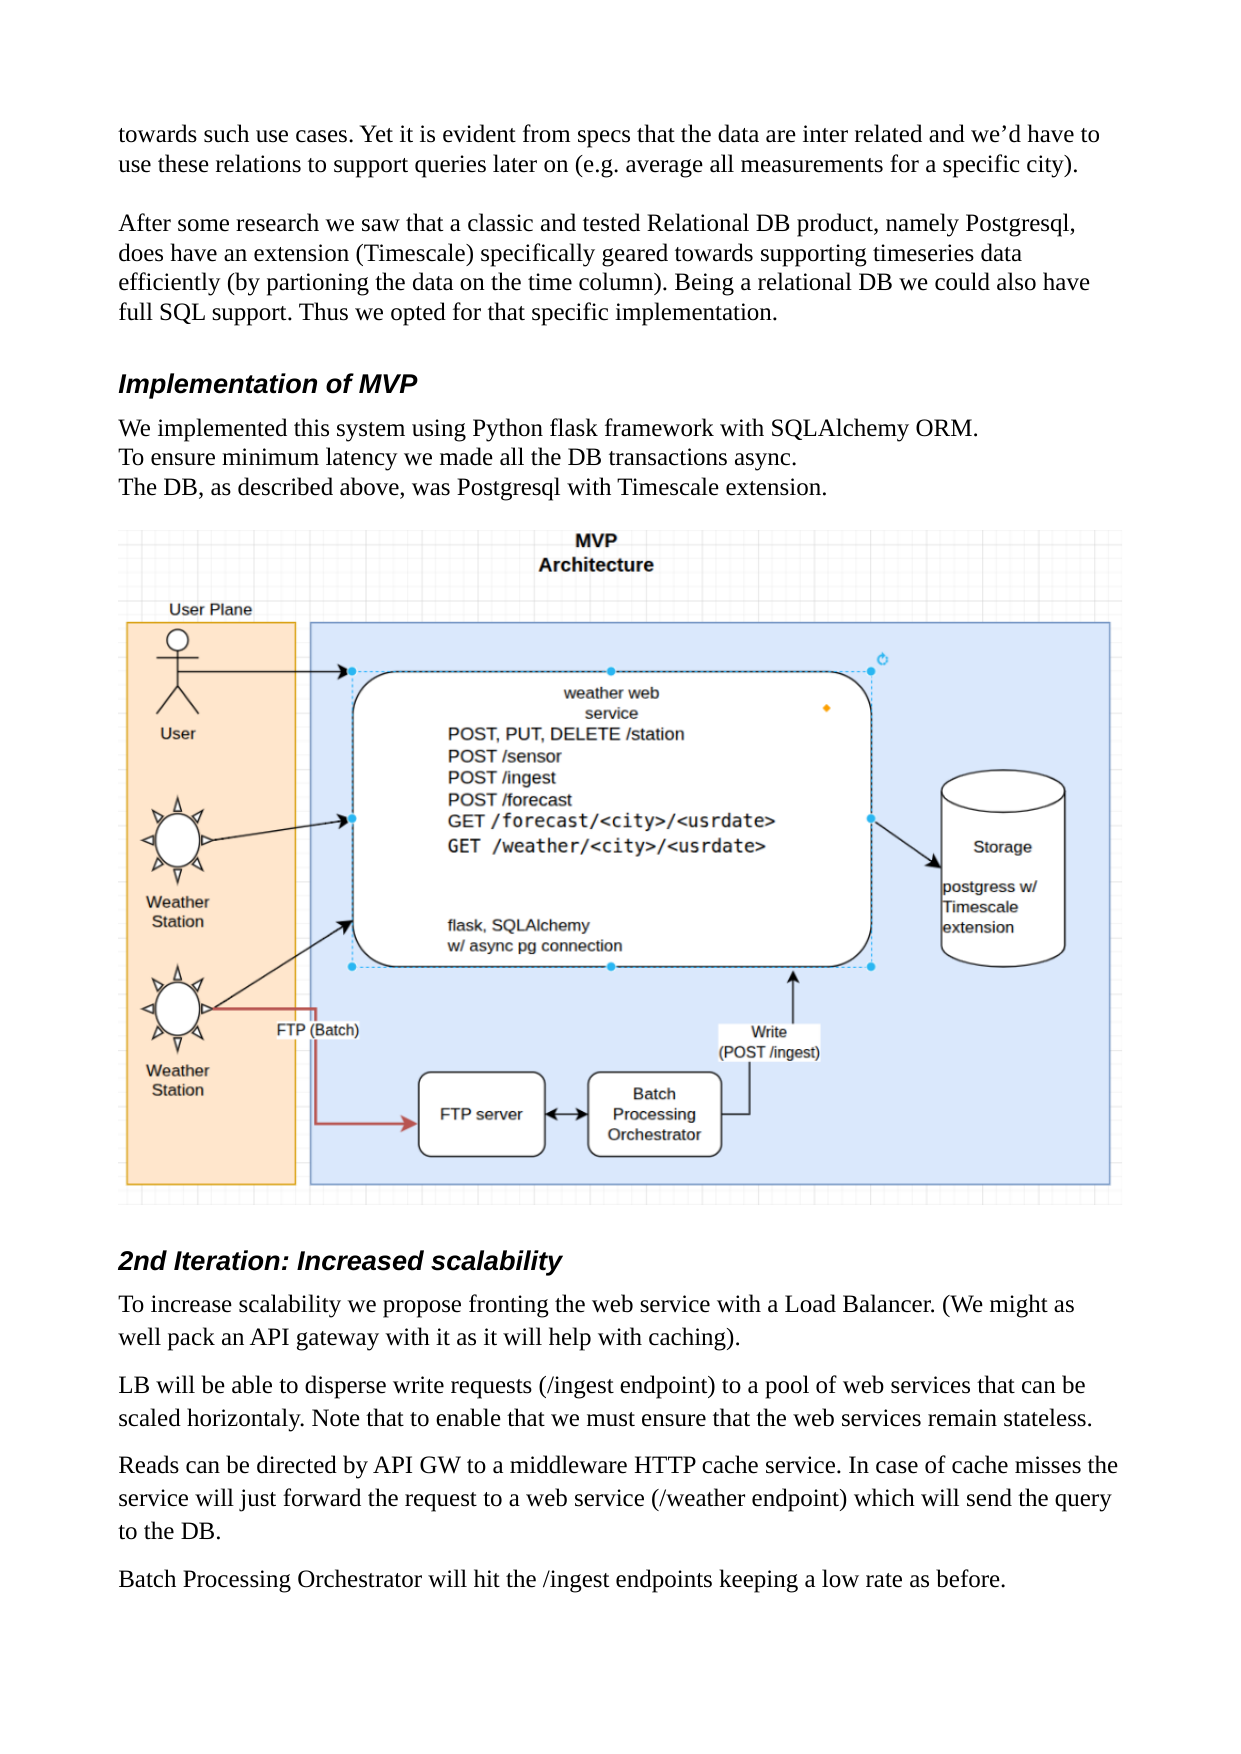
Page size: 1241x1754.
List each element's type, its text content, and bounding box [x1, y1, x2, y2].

subtitle Implementation of MVP [118, 368, 1122, 399]
text To ensure minimum latency we made all the DB transactions async. [118, 442, 1122, 471]
text LB will be able to disperse write requests (/ingest endpoint) to a pool of web services that can be scaled horizontaly. Note that to enable that we must ensure that the web services remain stateless. [118, 1370, 1122, 1432]
subtitle 2nd Iteration: Increased scalability [118, 1245, 1122, 1277]
text To increase scalability we propose fronting the web service with a Load Balancer. (We might as well pack an API gateway with it as it will help with caching). [118, 1289, 1122, 1351]
text We implemented this system using Python flask framework with SQLAlchemy ORM. [118, 412, 1122, 442]
text Batch Processing Orchestrator will hit the /ingest endpoints keeping a low rate as before. [118, 1564, 1122, 1593]
text Reads can be directed by API GW to a middleware HTTP cache service. In case of cache misses the service will just forward the request to a web service (/weather endpoint) which will send the query to the DB. [118, 1450, 1122, 1545]
text After some research we saw that a classic and tested Relational DB product, namely Postgresql, does have an extension (Timescale) specifically geared towards supporting timeseries data efficiently (by partioning the data on the time column). Being a relational DB we could also have full SQL support. Thus we opted for that specific implementation. [118, 207, 1122, 326]
text towards such use cases. Yet it is evident from specs that the data are inter related and we’d have to use these relations to support queries later on (e.g. average all measurements for a specific city). [118, 118, 1122, 177]
text The DB, as described above, was Postgresql with Timescale extension. [118, 471, 1122, 501]
picture [118, 530, 1123, 1205]
